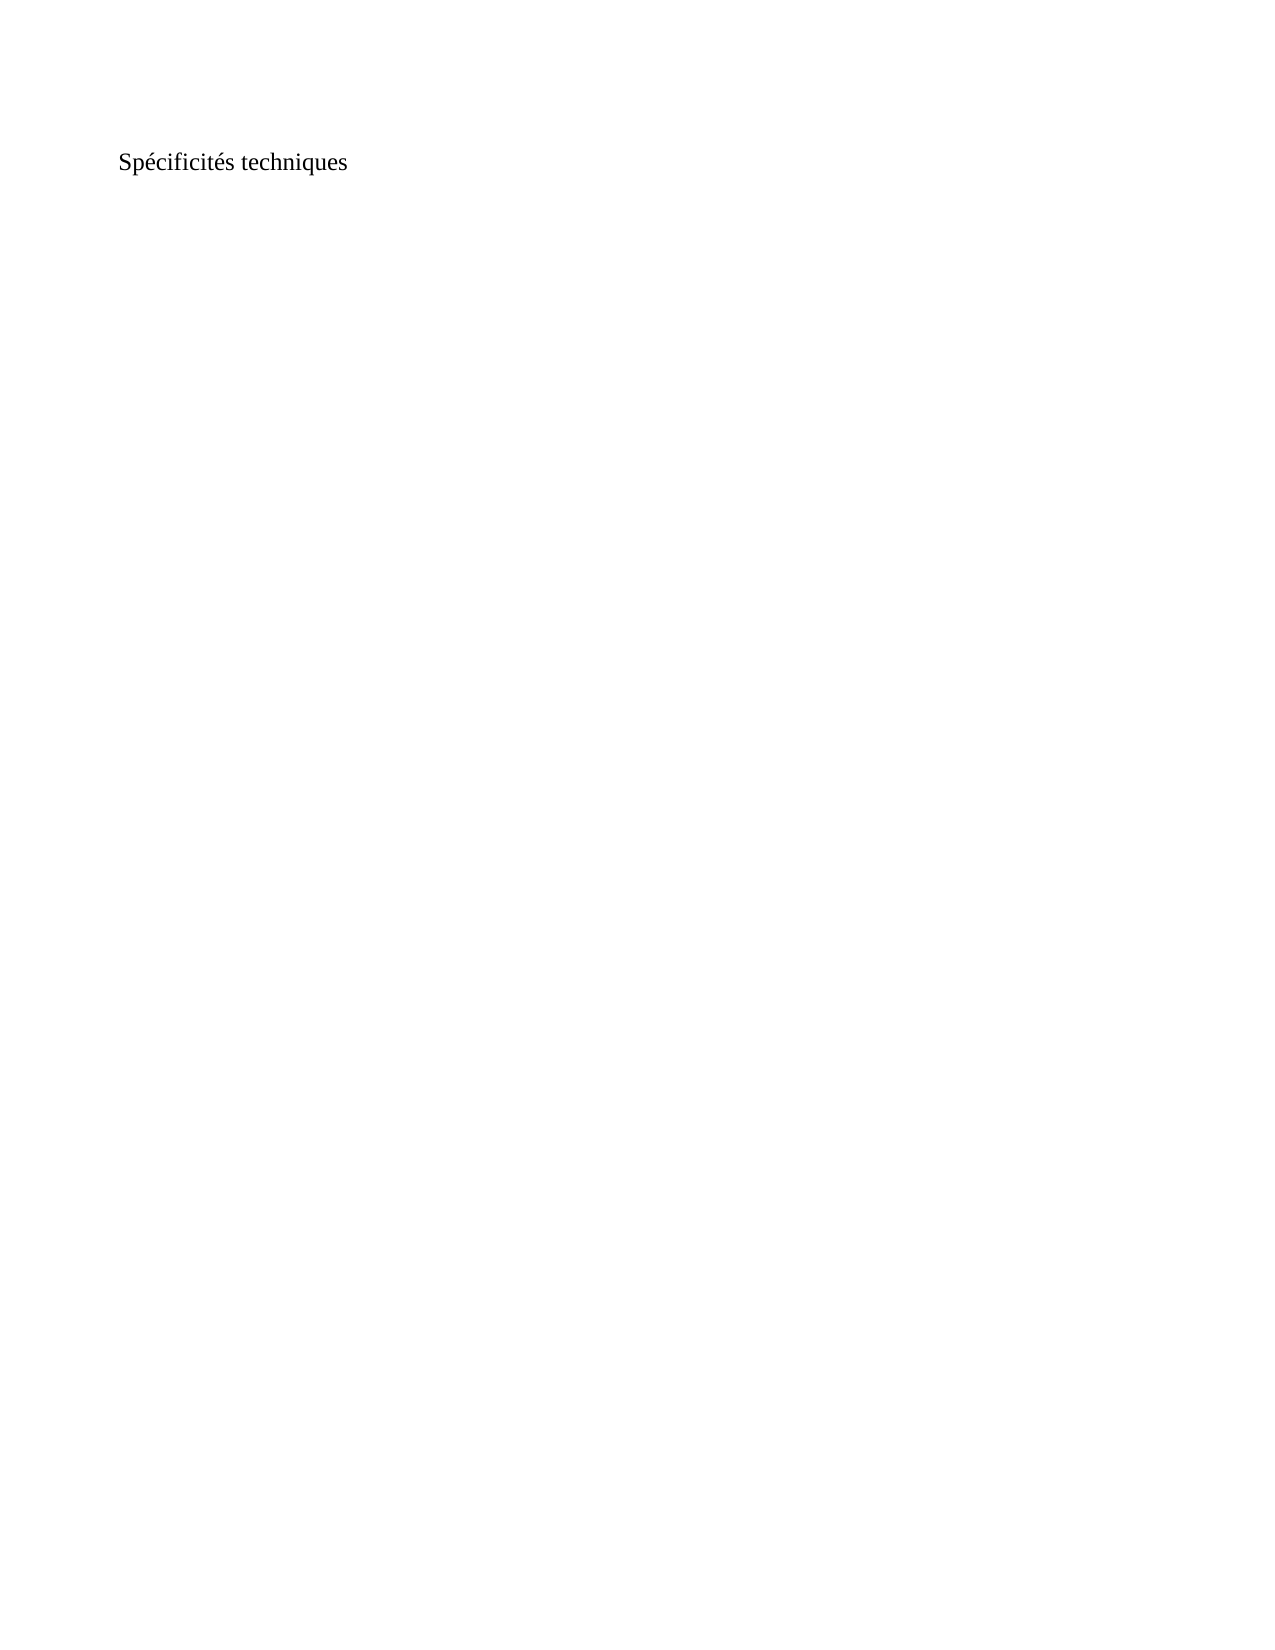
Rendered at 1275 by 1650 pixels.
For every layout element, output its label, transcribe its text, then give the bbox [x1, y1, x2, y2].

text Spécificités techniques [118, 147, 1157, 176]
